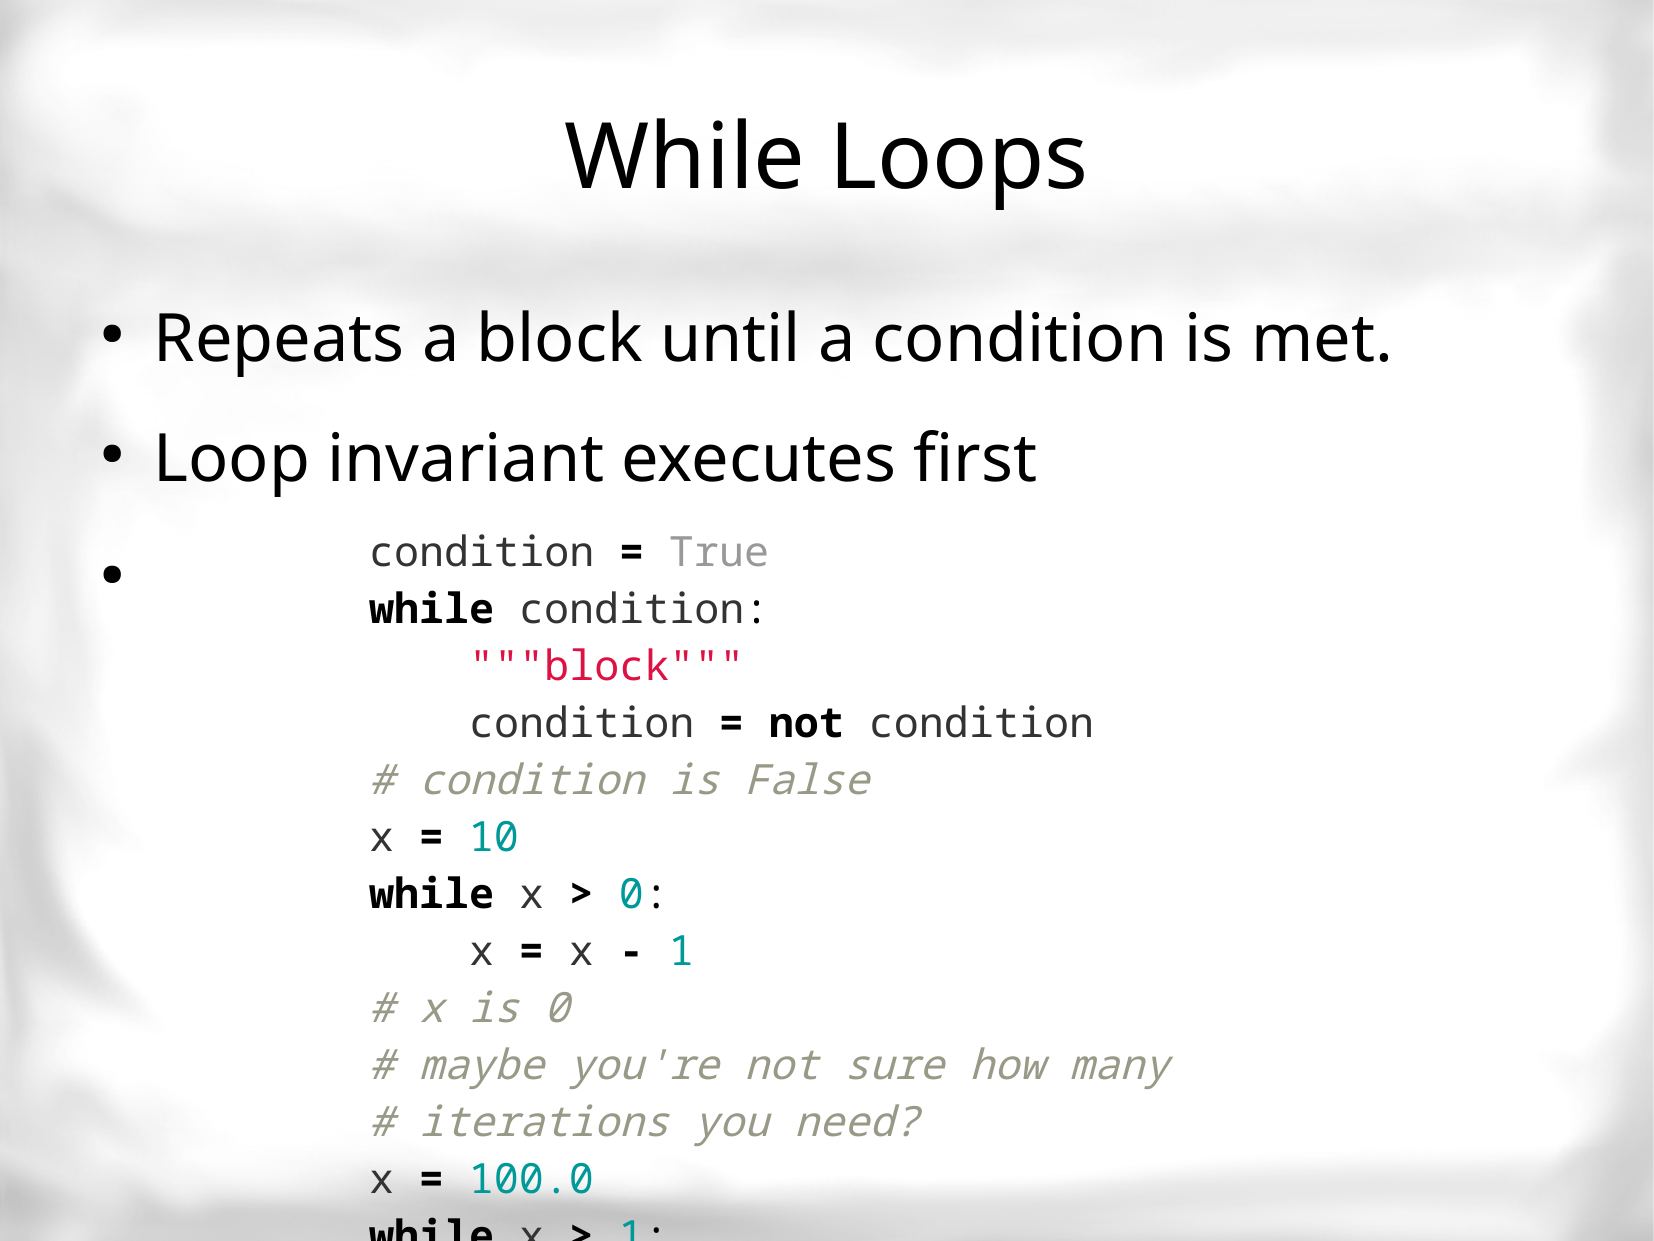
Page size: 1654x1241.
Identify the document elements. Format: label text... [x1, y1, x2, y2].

text_box condition = True while condition: """block""" condition = not condition # condition is False x = 10 while x > 0: x = x - 1 # x is 0 # maybe you're not sure how many # iterations you need? x = 100.0 while x > 1: x = x / 3 [354, 472, 1418, 1217]
title While Loops [82, 49, 1571, 257]
picture [0, 0, 1654, 1241]
list Repeats a block until a condition is met. Loop invariant executes first [82, 290, 1538, 1010]
picture [402, 1232, 411, 1241]
